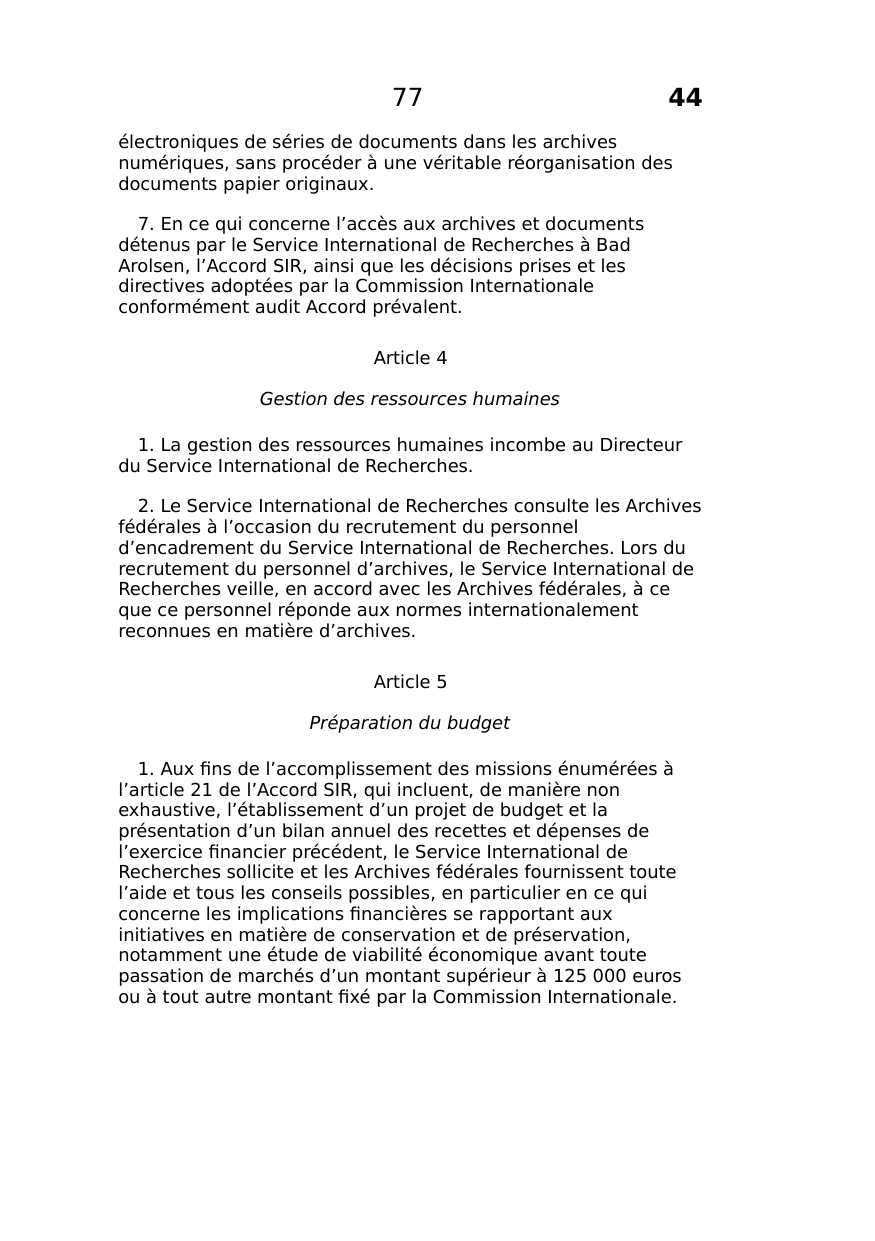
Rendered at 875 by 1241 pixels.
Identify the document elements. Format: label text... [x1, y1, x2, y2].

subtitle Article 4 Gestion des ressources humaines [118, 348, 703, 410]
text 1. La gestion des ressources humaines incombe au Directeur du Service International de Recherches. [118, 435, 703, 476]
text 1. Aux fins de l’accomplissement des missions énumérées à l’article 21 de l’Accord SIR, qui incluent, de manière non exhaustive, l’établissement d’un projet de budget et la présentation d’un bilan annuel des recettes et dépenses de l’exercice financier précédent, le Service International de Recherches sollicite et les Archives fédérales fournissent toute l’aide et tous les conseils possibles, en particulier en ce qui concerne les implications financières se rapportant aux initiatives en matière de conservation et de préservation, notamment une étude de viabilité économique avant toute passation de marchés d’un montant supérieur à 125 000 euros ou à tout autre montant fixé par la Commission Internationale. [118, 759, 703, 1007]
text 7. En ce qui concerne l’accès aux archives et documents détenus par le Service International de Recherches à Bad Arolsen, l’Accord SIR, ainsi que les décisions prises et les directives adoptées par la Commission Internationale conformément audit Accord prévalent. [118, 214, 703, 318]
text 2. Le Service International de Recherches consulte les Archives fédérales à l’occasion du recrutement du personnel d’encadrement du Service International de Recherches. Lors du recrutement du personnel d’archives, le Service International de Recherches veille, en accord avec les Archives fédérales, à ce que ce personnel réponde aux normes internationalement reconnues en matière d’archives. [118, 496, 703, 641]
text électroniques de séries de documents dans les archives numériques, sans procéder à une véritable réorganisation des documents papier originaux. [118, 132, 703, 194]
subtitle Article 5 Préparation du budget [118, 671, 703, 734]
